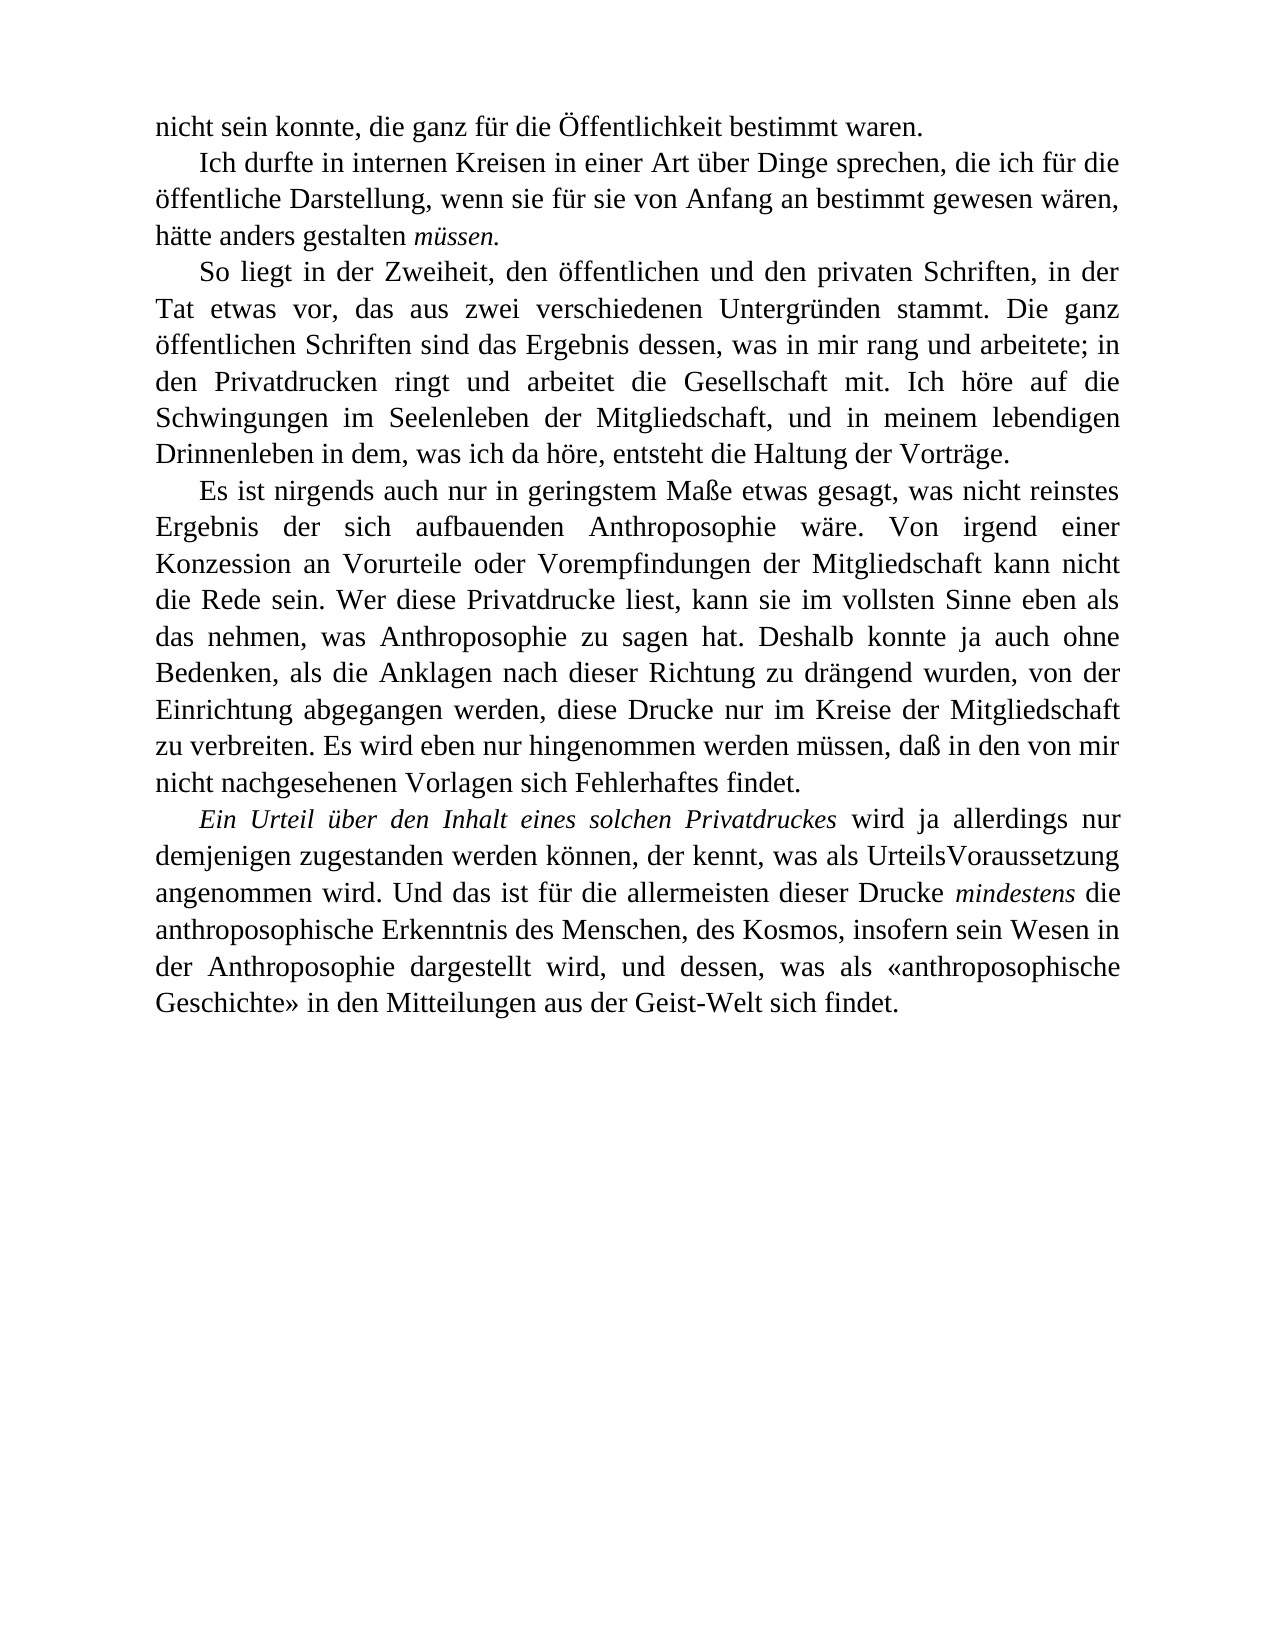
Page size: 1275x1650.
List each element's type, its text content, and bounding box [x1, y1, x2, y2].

text nicht sein konnte, die ganz für die Öffentlichkeit bestimmt waren. [155, 109, 1121, 142]
text So liegt in der Zweiheit, den öffentlichen und den privaten Schriften, in der Tat etwas vor, das aus zwei verschiedenen Untergründen stammt. Die ganz öffentlichen Schriften sind das Ergebnis dessen, was in mir rang und arbeitete; in den Privatdrucken ringt und arbeitet die Gesellschaft mit. Ich höre auf die Schwingungen im Seelenleben der Mitgliedschaft, und in meinem lebendigen Drinnenleben in dem, was ich da höre, entsteht die Haltung der Vorträge. [155, 254, 1121, 470]
text Ich durfte in internen Kreisen in einer Art über Dinge sprechen, die ich für die öffentliche Darstellung, wenn sie für sie von Anfang an bestimmt gewesen wären, hätte anders gestalten müssen. [155, 145, 1121, 251]
text Es ist nirgends auch nur in geringstem Maße etwas gesagt, was nicht reinstes Ergebnis der sich aufbauenden Anthroposophie wäre. Von irgend einer Konzession an Vorurteile oder Vorempfindungen der Mitgliedschaft kann nicht die Rede sein. Wer diese Privatdrucke liest, kann sie im vollsten Sinne eben als das nehmen, was Anthroposophie zu sagen hat. Deshalb konnte ja auch ohne Bedenken, als die Anklagen nach dieser Richtung zu drängend wurden, von der Einrichtung abgegangen werden, diese Drucke nur im Kreise der Mitgliedschaft zu verbreiten. Es wird eben nur hingenommen werden müssen, daß in den von mir nicht nachgesehenen Vorlagen sich Fehlerhaftes findet. [155, 473, 1121, 798]
text Ein Urteil über den Inhalt eines solchen Privatdruckes wird ja allerdings nur demjenigen zugestanden werden können, der kennt, was als UrteilsVoraussetzung angenommen wird. Und das ist für die allermeisten dieser Drucke mindestens die anthroposophische Erkenntnis des Menschen, des Kosmos, insofern sein Wesen in der Anthroposophie dargestellt wird, und dessen, was als «anthroposophische Geschichte» in den Mitteilungen aus der Geist-Welt sich findet. [155, 801, 1121, 1019]
